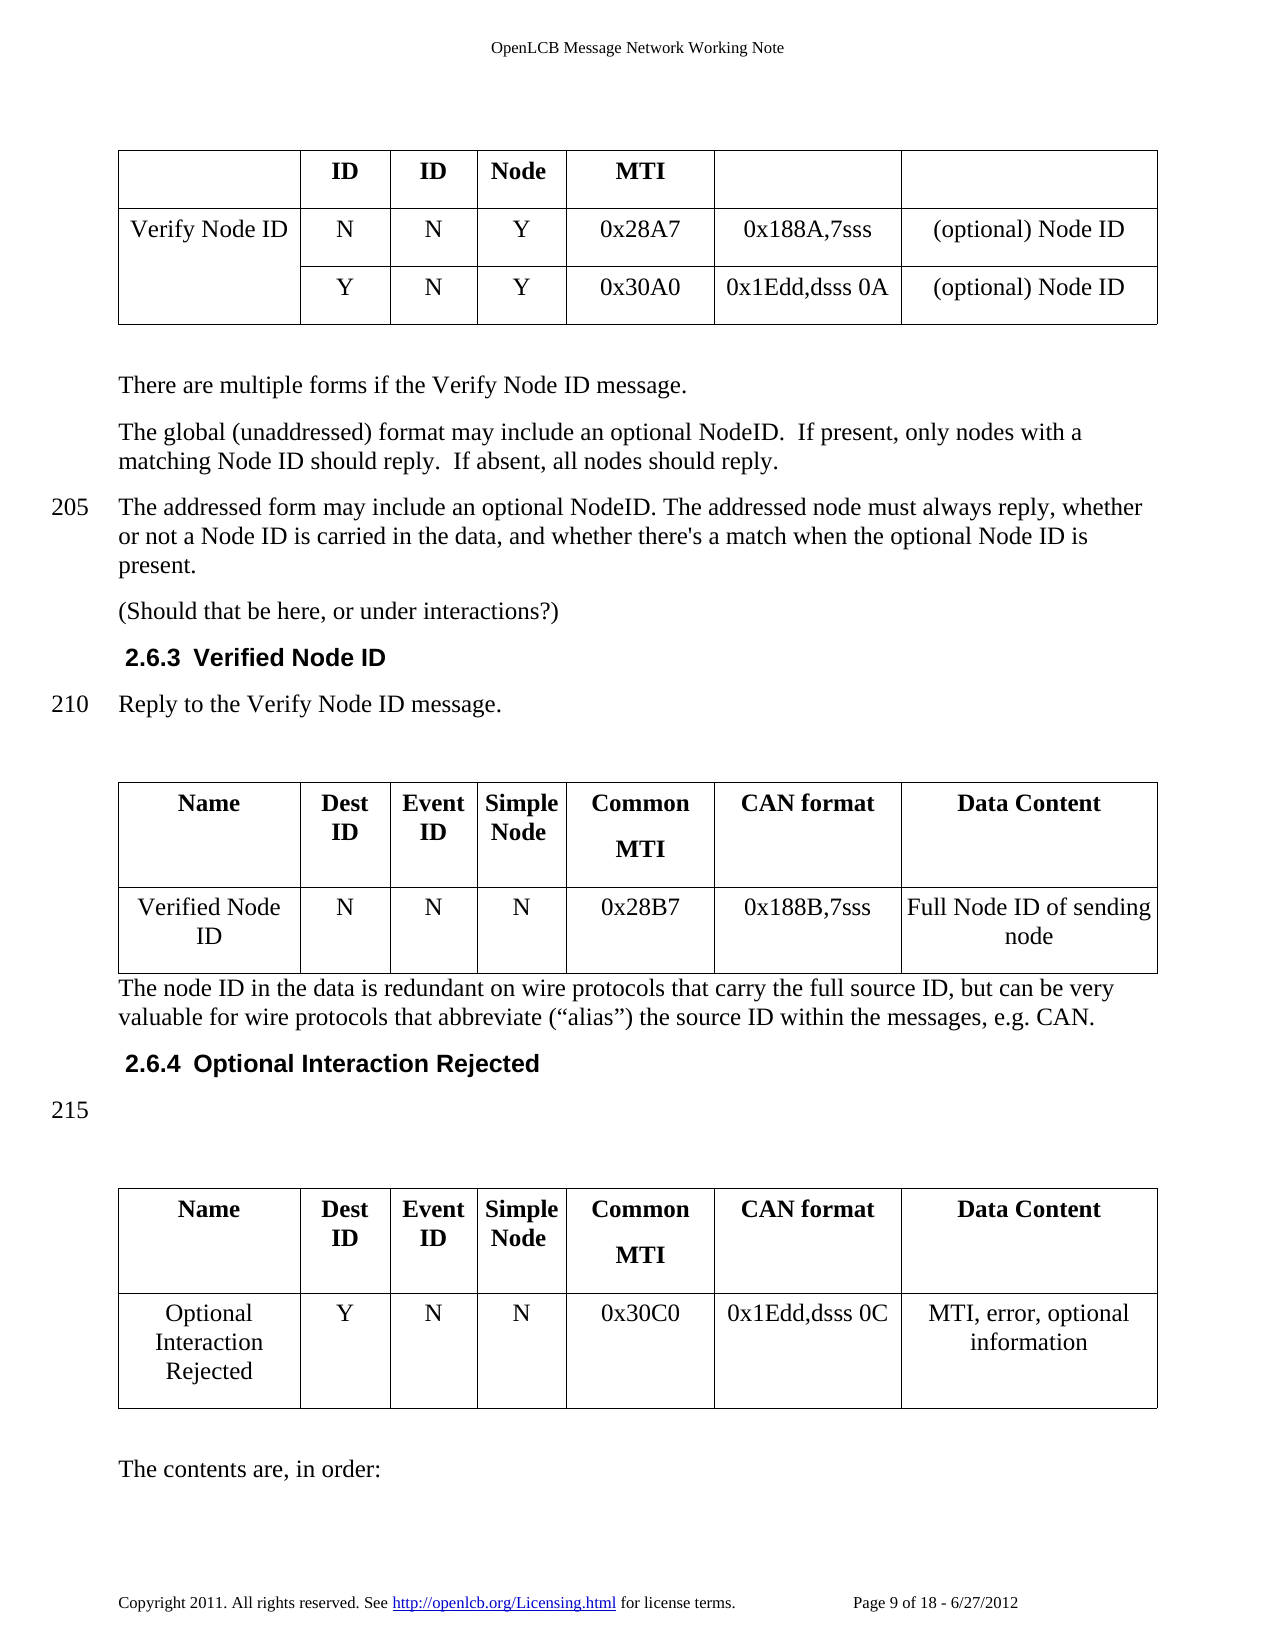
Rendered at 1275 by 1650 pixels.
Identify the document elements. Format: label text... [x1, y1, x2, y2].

table_header Node [478, 151, 566, 208]
table_cell N [391, 267, 477, 324]
table_header CAN format [715, 783, 901, 887]
table_header Dest ID [301, 1189, 390, 1292]
table_cell N [301, 209, 390, 266]
table_cell N [478, 888, 566, 973]
text The contents are, in order: [118, 1454, 1157, 1483]
table_header Simple Node [478, 783, 566, 887]
table_cell N [478, 1294, 566, 1408]
text The global (unaddressed) format may include an optional NodeID. If present, only nodes with a matching Node ID should reply. If absent, all nodes should reply. [118, 417, 1157, 474]
text There are multiple forms if the Verify Node ID message. [118, 371, 1157, 399]
table_cell 0x1Edd,dsss 0A [715, 267, 901, 324]
table_header Event ID [391, 783, 477, 887]
table_cell N [391, 1294, 477, 1408]
table_header Dest ID [301, 783, 390, 887]
table_header ID [391, 151, 477, 208]
table_cell Verify Node ID [119, 209, 300, 324]
table_header [902, 151, 1157, 208]
table_header Simple Node [478, 1189, 566, 1292]
table_cell Full Node ID of sending node [902, 888, 1157, 973]
table_header [715, 151, 901, 208]
table_cell Y [301, 267, 390, 324]
table_cell 0x188A,7sss [715, 209, 901, 266]
table_cell Verified Node ID [119, 888, 300, 973]
table_cell 0x28A7 [567, 209, 714, 266]
table_header Data Content [902, 1189, 1157, 1292]
table_header Common MTI [567, 783, 714, 887]
table_header Common MTI [567, 1189, 714, 1292]
table_cell Y [301, 1294, 390, 1408]
table_cell MTI, error, optional information [902, 1294, 1157, 1408]
text (Should that be here, or under interactions?) [118, 596, 1157, 625]
table_cell N [391, 888, 477, 973]
text The node ID in the data is redundant on wire protocols that carry the full source ID, but can be very valuable for wire protocols that abbreviate (“alias”) the source ID within the messages, e.g. CAN. [118, 974, 1157, 1031]
table_cell 0x30A0 [567, 267, 714, 324]
table_header ID [301, 151, 390, 208]
table_cell 0x28B7 [567, 888, 714, 973]
text The addressed form may include an optional NodeID. The addressed node must always reply, whether or not a Node ID is carried in the data, and whether there's a match when the optional Node ID is present. [118, 492, 1157, 578]
subtitle Optional Interaction Rejected [118, 1049, 1157, 1077]
table_cell Y [478, 267, 566, 324]
table_header MTI [567, 151, 714, 208]
text Reply to the Verify Node ID message. [118, 689, 1157, 718]
table_header [119, 151, 300, 208]
table_header Name [119, 1189, 300, 1292]
table_cell N [301, 888, 390, 973]
table_cell 0x1Edd,dsss 0C [715, 1294, 901, 1408]
table_cell (optional) Node ID [902, 209, 1157, 266]
table_header Event ID [391, 1189, 477, 1292]
table_header CAN format [715, 1189, 901, 1292]
subtitle Verified Node ID [118, 643, 1157, 671]
table_cell N [391, 209, 477, 266]
table_header Name [119, 783, 300, 887]
table_header Data Content [902, 783, 1157, 887]
table_cell Optional Interaction Rejected [119, 1294, 300, 1408]
table_cell Y [478, 209, 566, 266]
table_cell 0x188B,7sss [715, 888, 901, 973]
table_cell (optional) Node ID [902, 267, 1157, 324]
table_cell 0x30C0 [567, 1294, 714, 1408]
